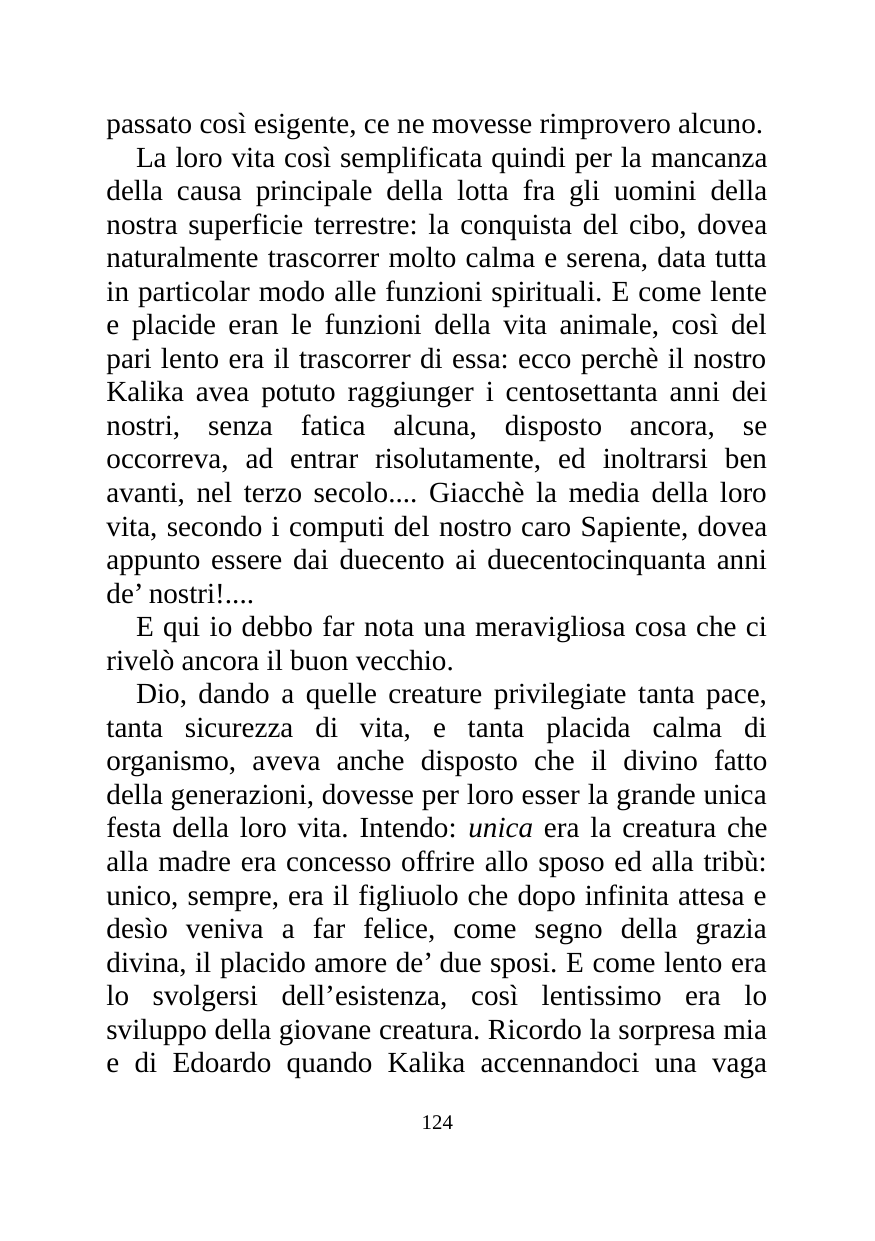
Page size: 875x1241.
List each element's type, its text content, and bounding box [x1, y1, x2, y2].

text Dio, dando a quelle creature privilegiate tanta pace, tanta sicurezza di vita, e tanta placida calma di organismo, aveva anche disposto che il divino fatto della generazioni, dovesse per loro esser la grande unica festa della loro vita. Intendo: unica era la creatura che alla madre era concesso offrire allo sposo ed alla tribù: unico, sempre, era il figliuolo che dopo infinita attesa e desìo veniva a far felice, come segno della grazia divina, il placido amore de’ due sposi. E come lento era lo svolgersi dell’esistenza, così lentissimo era lo sviluppo della giovane creatura. Ricordo la sorpresa mia e di Edoardo quando Kalika accennandoci una vaga [106, 676, 768, 1079]
text E qui io debbo far nota una meravigliosa cosa che ci rivelò ancora il buon vecchio. [106, 609, 768, 676]
text passato così esigente, ce ne movesse rimprovero alcuno. [106, 106, 768, 140]
text La loro vita così semplificata quindi per la mancanza della causa principale della lotta fra gli uomini della nostra superficie terrestre: la conquista del cibo, dovea naturalmente trascorrer molto calma e serena, data tutta in particolar modo alle funzioni spirituali. E come lente e placide eran le funzioni della vita animale, così del pari lento era il trascorrer di essa: ecco perchè il nostro Kalika avea potuto raggiunger i centosettanta anni dei nostri, senza fatica alcuna, disposto ancora, se occorreva, ad entrar risolutamente, ed inoltrarsi ben avanti, nel terzo secolo.... Giacchè la media della loro vita, secondo i computi del nostro caro Sapiente, dovea appunto essere dai duecento ai duecentocinquanta anni de’ nostri!.... [106, 140, 768, 609]
